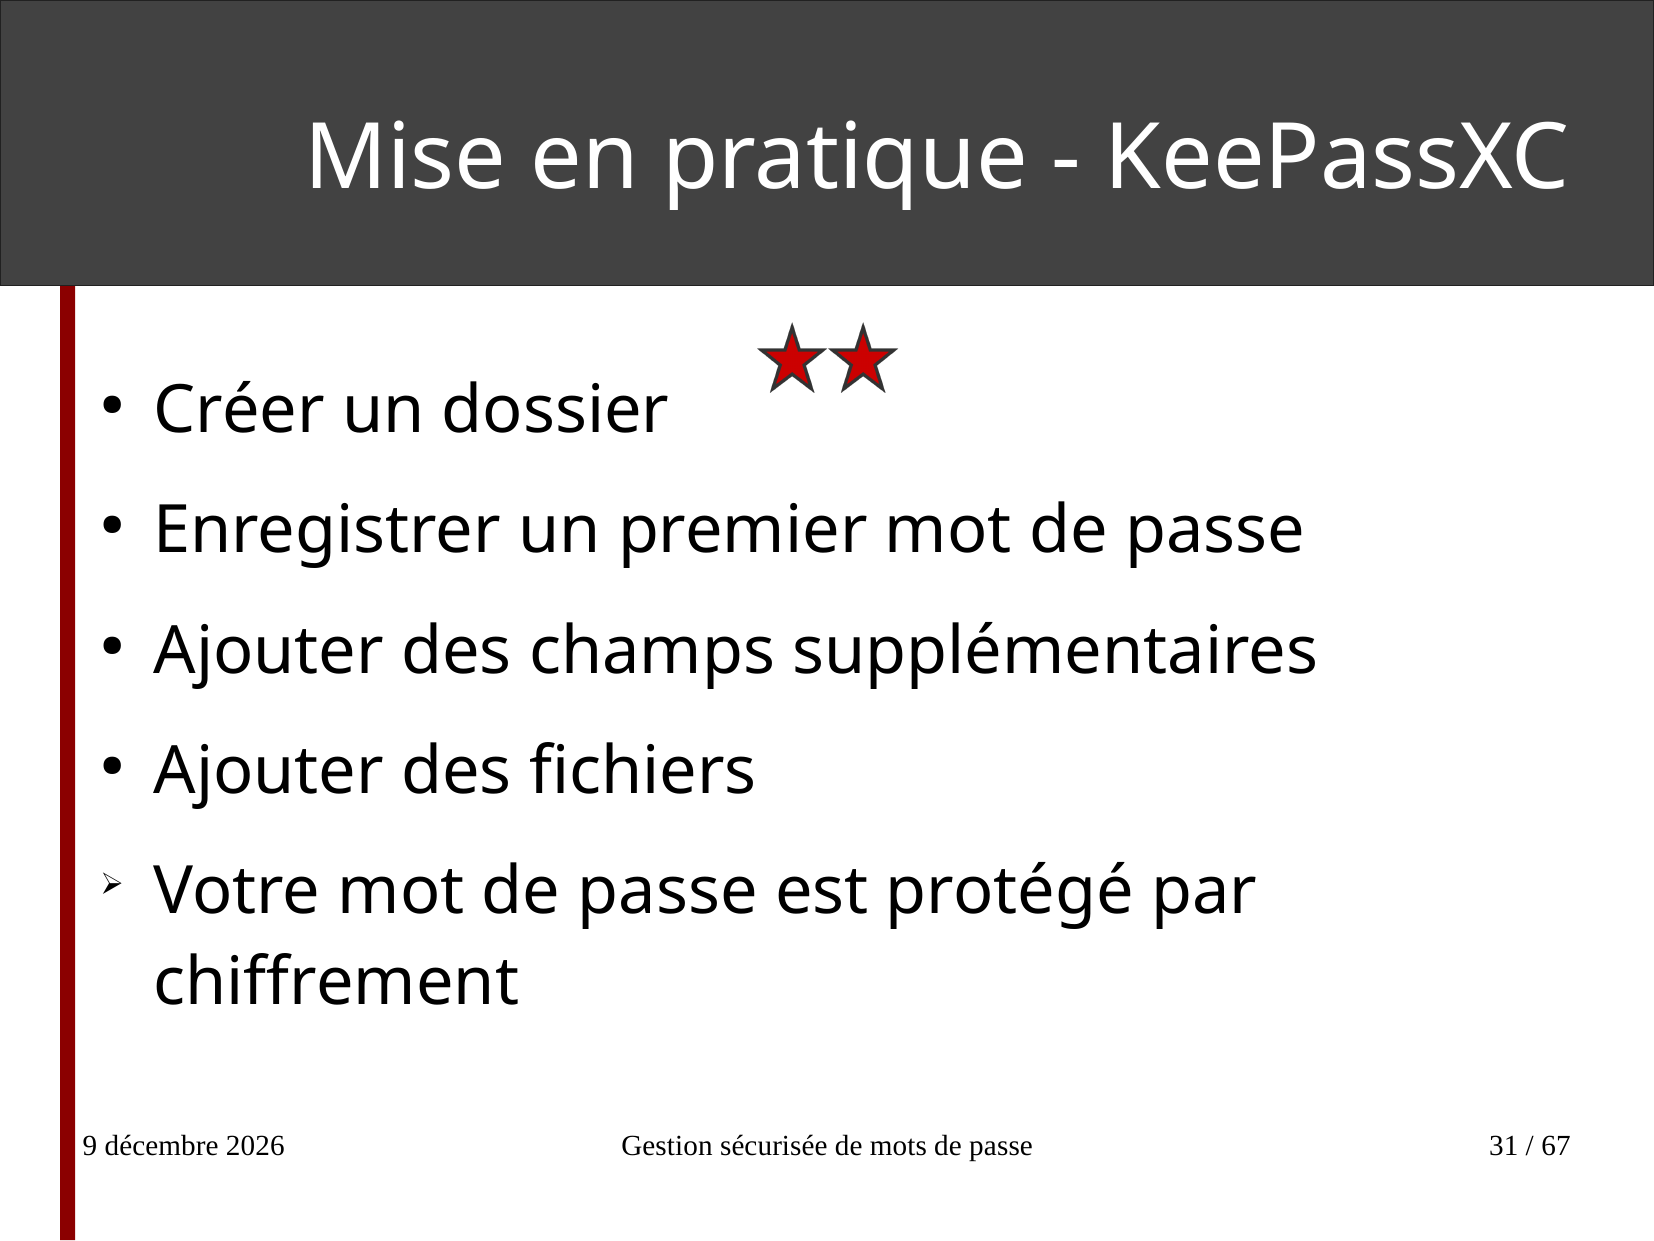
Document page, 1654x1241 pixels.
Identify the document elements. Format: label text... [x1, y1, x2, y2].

title Mise en pratique - KeePassXC [82, 49, 1571, 257]
list Créer un dossier Enregistrer un premier mot de passe Ajouter des champs supplémentaires Ajouter des fichiers Votre mot de passe est protégé par chiffrement [82, 290, 1571, 1096]
picture [748, 314, 906, 401]
